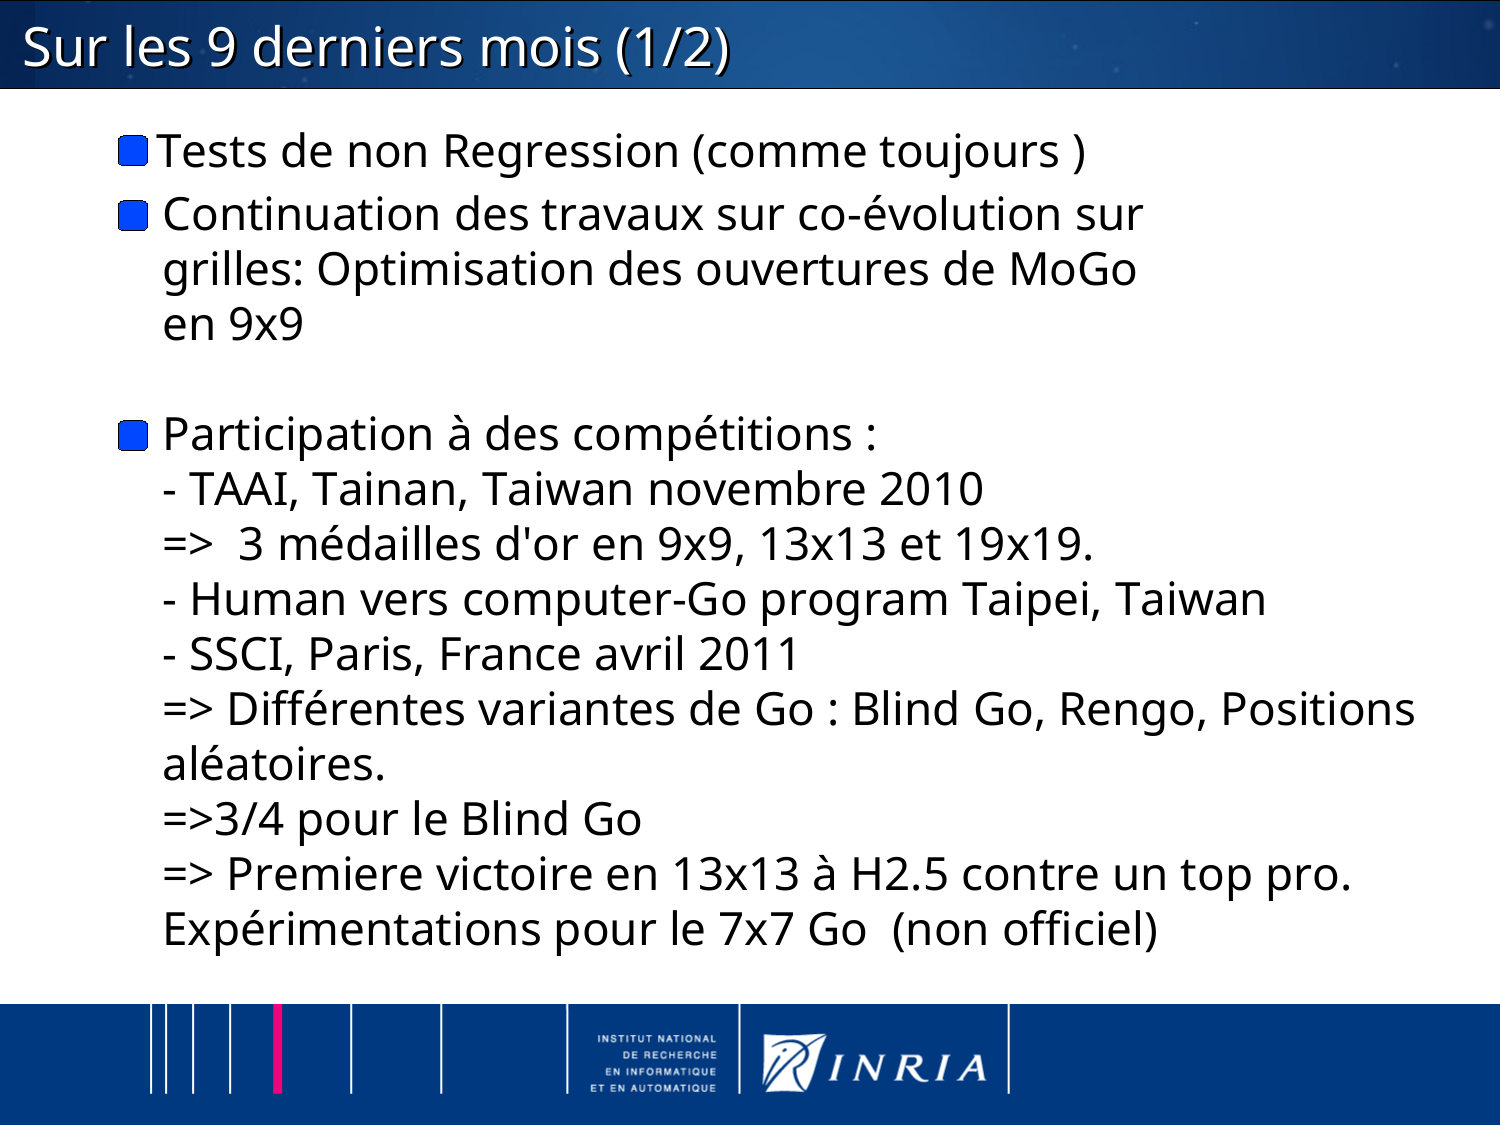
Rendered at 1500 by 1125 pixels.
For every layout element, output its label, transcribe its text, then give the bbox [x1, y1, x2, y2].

text_box [118, 200, 148, 231]
text_box [118, 420, 148, 451]
text_box Continuation des travaux sur co-évolution sur grilles: Optimisation des ouvertures de MoGo en 9x9 [147, 239, 1211, 357]
picture [0, 1004, 1500, 1125]
text_box Participation à des compétitions : - TAAI, Tainan, Taiwan novembre 2010 => 3 médailles d'or en 9x9, 13x13 et 19x19. - Human vers computer-Go program Taipei, Taiwan - SSCI, Paris, France avril 2011 => Différentes variantes de Go : Blind Go, Rengo, Positions aléatoires. =>3/4 pour le Blind Go => Premiere victoire en 13x13 à H2.5 contre un top pro. Expérimentations pour le 7x7 Go (non officiel) [147, 397, 1477, 1017]
text_box Sur les 9 derniers mois (1/2) [0, 0, 1500, 89]
text_box Tests de non Regression (comme toujours ) [141, 114, 1359, 239]
text_box [118, 135, 148, 166]
